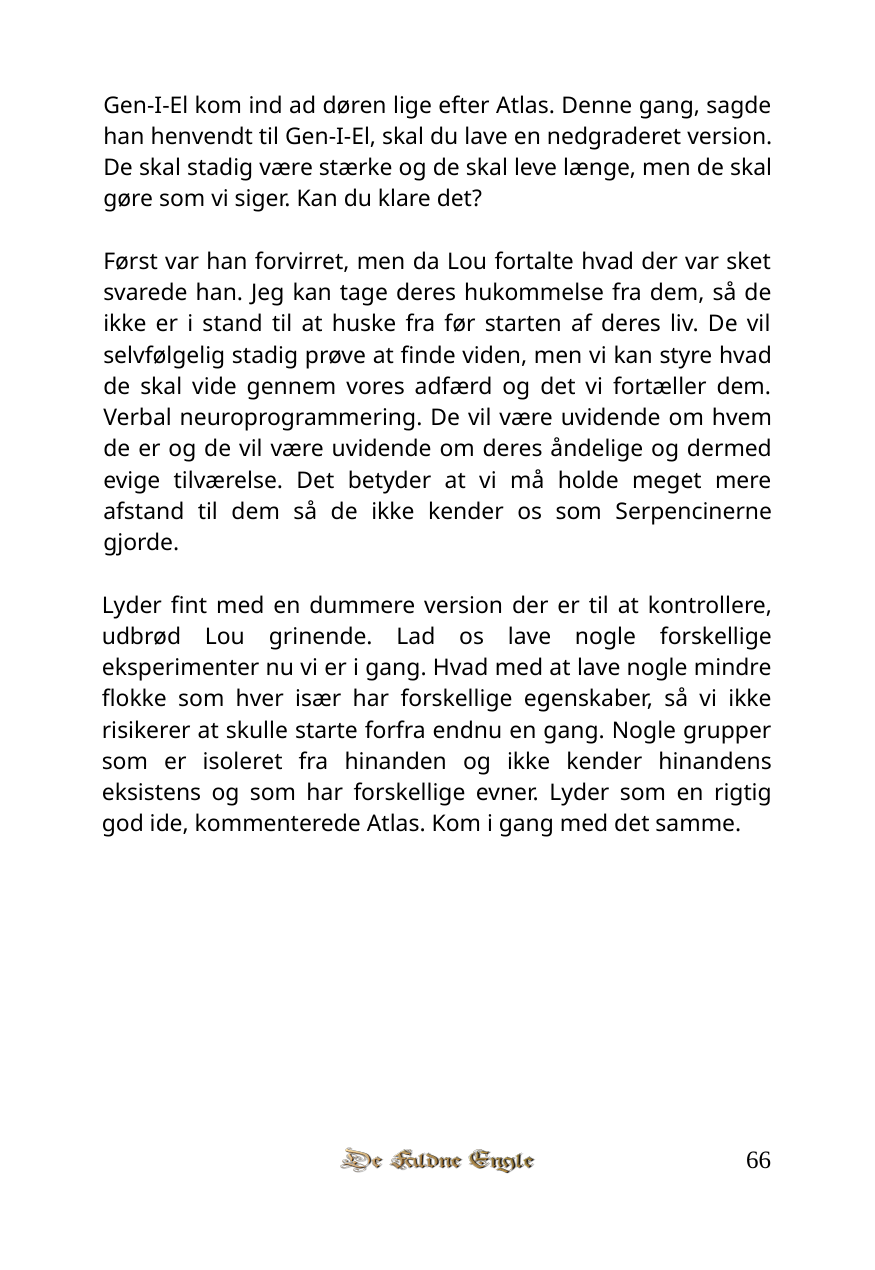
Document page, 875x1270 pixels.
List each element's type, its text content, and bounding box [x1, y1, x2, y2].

text Gen-I-El kom ind ad døren lige efter Atlas. Denne gang, sagde han henvendt til Gen-I-El, skal du lave en nedgraderet version. De skal stadig være stærke og de skal leve længe, men de skal gøre som vi siger. Kan du klare det? [103, 88, 772, 213]
text Lyder fint med en dummere version der er til at kontrollere, udbrød Lou grinende. Lad os lave nogle forskellige eksperimenter nu vi er i gang. Hvad med at lave nogle mindre flokke som hver især har forskellige egenskaber, så vi ikke risikerer at skulle starte forfra endnu en gang. Nogle grupper som er isoleret fra hinanden og ikke kender hinandens eksistens og som har forskellige evner. Lyder som en rigtig god ide, kommenterede Atlas. Kom i gang med det samme. [102, 588, 772, 838]
picture [337, 1145, 537, 1175]
text Først var han forvirret, men da Lou fortalte hvad der var sket svarede han. Jeg kan tage deres hukommelse fra dem, så de ikke er i stand til at huske fra før starten af deres liv. De vil selvfølgelig stadig prøve at finde viden, men vi kan styre hvad de skal vide gennem vores adfærd og det vi fortæller dem. Verbal neuroprogrammering. De vil være uvidende om hvem de er og de vil være uvidende om deres åndelige og dermed evige tilværelse. Det betyder at vi må holde meget mere afstand til dem så de ikke kender os som Serpencinerne gjorde. [103, 245, 772, 557]
